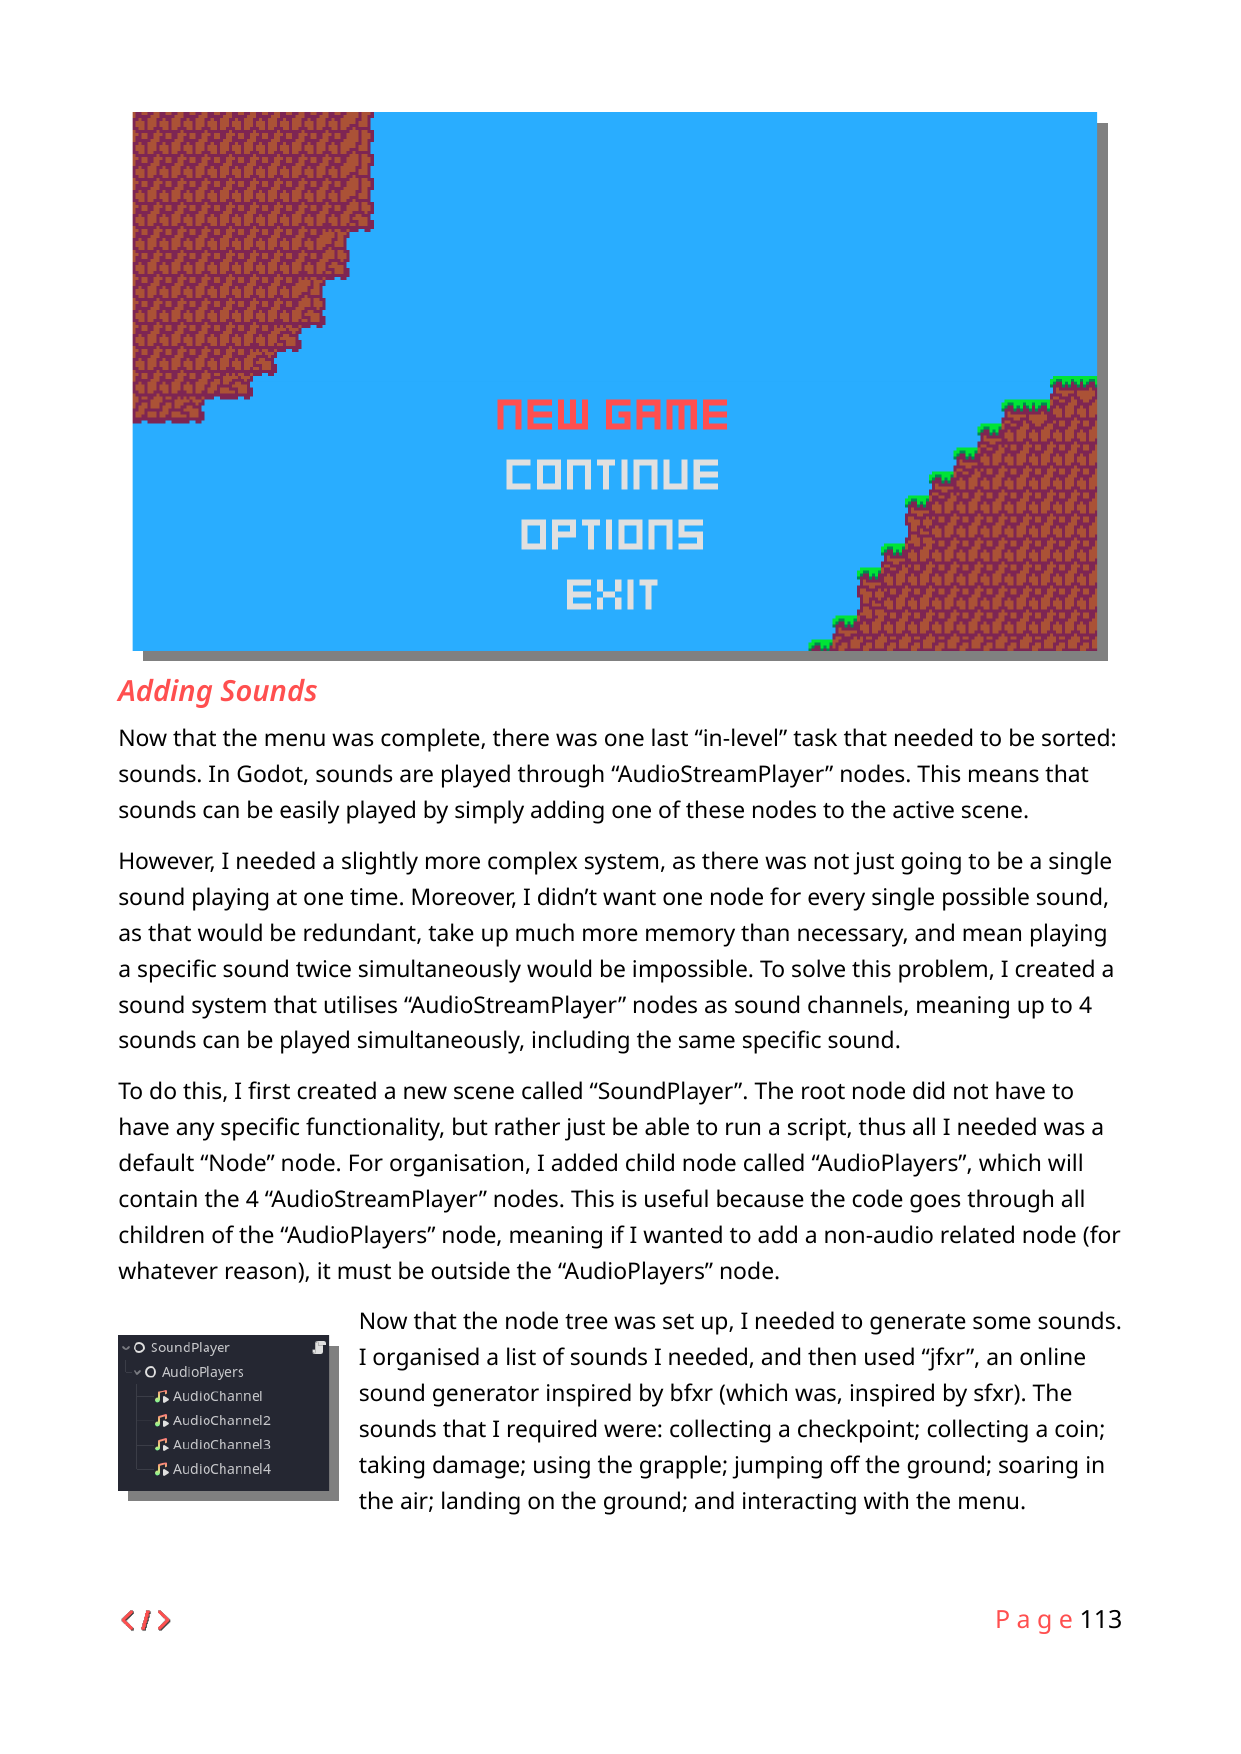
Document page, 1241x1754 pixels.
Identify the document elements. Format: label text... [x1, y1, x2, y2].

picture [118, 1335, 330, 1491]
picture [132, 112, 1098, 651]
text Now that the node tree was set up, I needed to generate some sounds. I organised a list of sounds I needed, and then used “jfxr”, an online sound generator inspired by bfxr (which was, inspired by sfxr). The sounds that I required were: collecting a checkpoint; collecting a coin; taking damage; using the grapple; jumping off the ground; soaring in the air; landing on the ground; and interacting with the menu. [118, 1305, 1122, 1516]
picture [116, 1591, 175, 1649]
subtitle Adding Sounds [118, 670, 1122, 710]
text Now that the menu was complete, there was one last “in-level” task that needed to be sorted: sounds. In Godot, sounds are played through “AudioStreamPlayer” nodes. This means that sounds can be easily played by simply adding one of these nodes to the active scene. [118, 722, 1122, 826]
text To do this, I first created a new scene called “SoundPlayer”. The root node did not have to have any specific functionality, but rather just be able to run a script, thus all I needed was a default “Node” node. For organisation, I added child node called “AudioPlayers”, which will contain the 4 “AudioStreamPlayer” nodes. This is useful because the code goes through all children of the “AudioPlayers” node, meaning if I wanted to add a non-audio related node (for whatever reason), it must be outside the “AudioPlayers” node. [118, 1075, 1122, 1286]
text However, I needed a slightly more complex system, as there was not just going to be a single sound playing at one time. Moreover, I didn’t want one node for every single possible sound, as that would be redundant, take up much more memory than necessary, and mean playing a specific sound twice simultaneously would be impossible. To solve this problem, I created a sound system that utilises “AudioStreamPlayer” nodes as sound channels, meaning up to 4 sounds can be played simultaneously, including the same specific sound. [118, 845, 1122, 1056]
